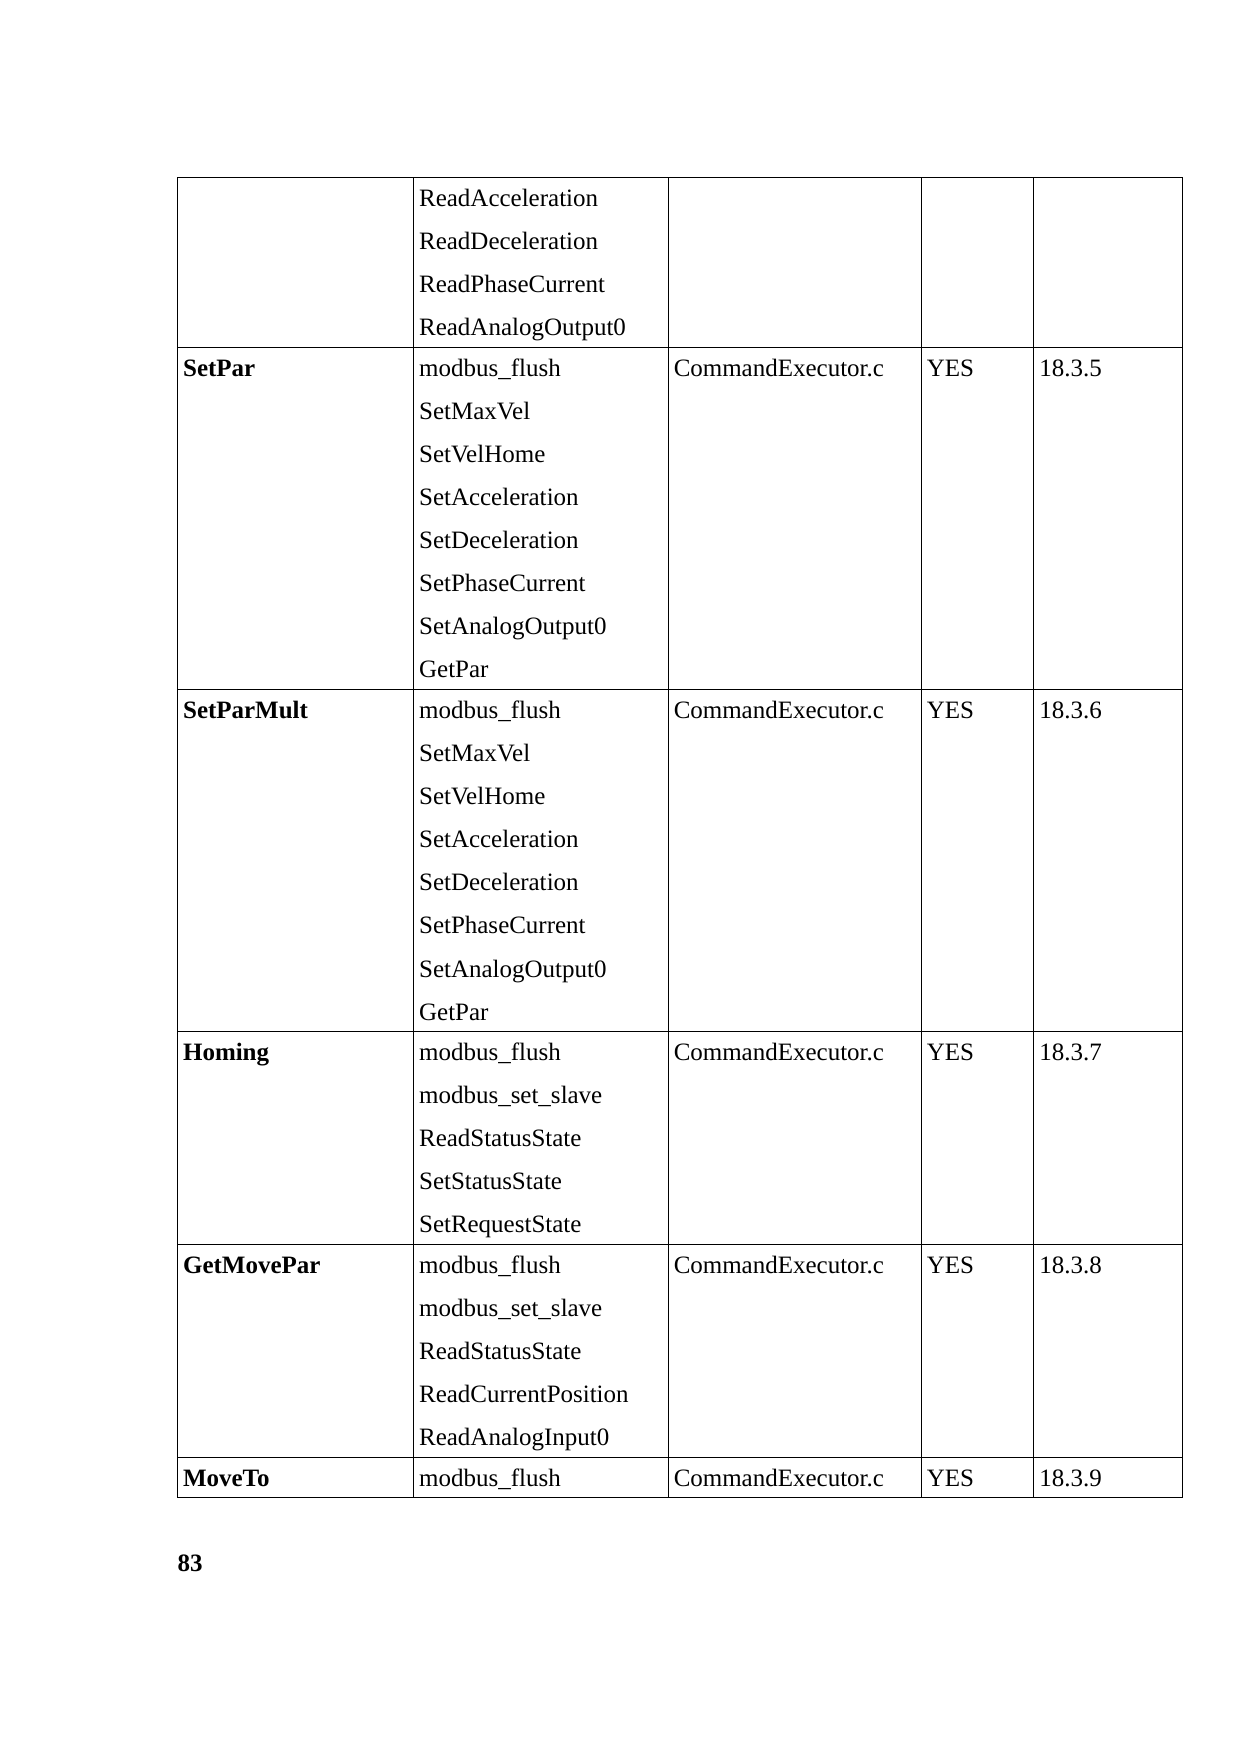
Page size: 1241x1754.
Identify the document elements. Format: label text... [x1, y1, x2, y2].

table_cell modbus_flush [414, 1458, 668, 1497]
table_cell SetPar [178, 348, 413, 689]
table_cell [1034, 178, 1182, 347]
table_cell [178, 178, 413, 347]
table_cell YES [922, 1032, 1033, 1244]
table_cell MoveTo [178, 1458, 413, 1497]
table_cell modbus_flush SetMaxVel SetVelHome SetAcceleration SetDeceleration SetPhaseCurrent SetAnalogOutput0 GetPar [414, 690, 668, 1031]
table_cell CommandExecutor.c [669, 1032, 921, 1244]
table_cell GetMovePar [178, 1245, 413, 1457]
table_cell ReadAcceleration ReadDeceleration ReadPhaseCurrent ReadAnalogOutput0 [414, 178, 668, 347]
table_cell CommandExecutor.c [669, 348, 921, 689]
table_cell modbus_flush modbus_set_slave ReadStatusState SetStatusState SetRequestState [414, 1032, 668, 1244]
table_cell Homing [178, 1032, 413, 1244]
table_cell 18.3.5 [1034, 348, 1182, 689]
table_cell YES [922, 348, 1033, 689]
table_cell YES [922, 1458, 1033, 1497]
table_cell CommandExecutor.c [669, 1245, 921, 1457]
table_cell 18.3.8 [1034, 1245, 1182, 1457]
table_cell 18.3.6 [1034, 690, 1182, 1031]
table_cell 18.3.9 [1034, 1458, 1182, 1497]
table_cell YES [922, 1245, 1033, 1457]
table_cell CommandExecutor.c [669, 1458, 921, 1497]
table_cell [922, 178, 1033, 347]
table_cell 18.3.7 [1034, 1032, 1182, 1244]
table_cell modbus_flush SetMaxVel SetVelHome SetAcceleration SetDeceleration SetPhaseCurrent SetAnalogOutput0 GetPar [414, 348, 668, 689]
table_cell modbus_flush modbus_set_slave ReadStatusState ReadCurrentPosition ReadAnalogInput0 [414, 1245, 668, 1457]
table_cell SetParMult [178, 690, 413, 1031]
table_cell YES [922, 690, 1033, 1031]
table_cell [669, 178, 921, 347]
table_cell CommandExecutor.c [669, 690, 921, 1031]
